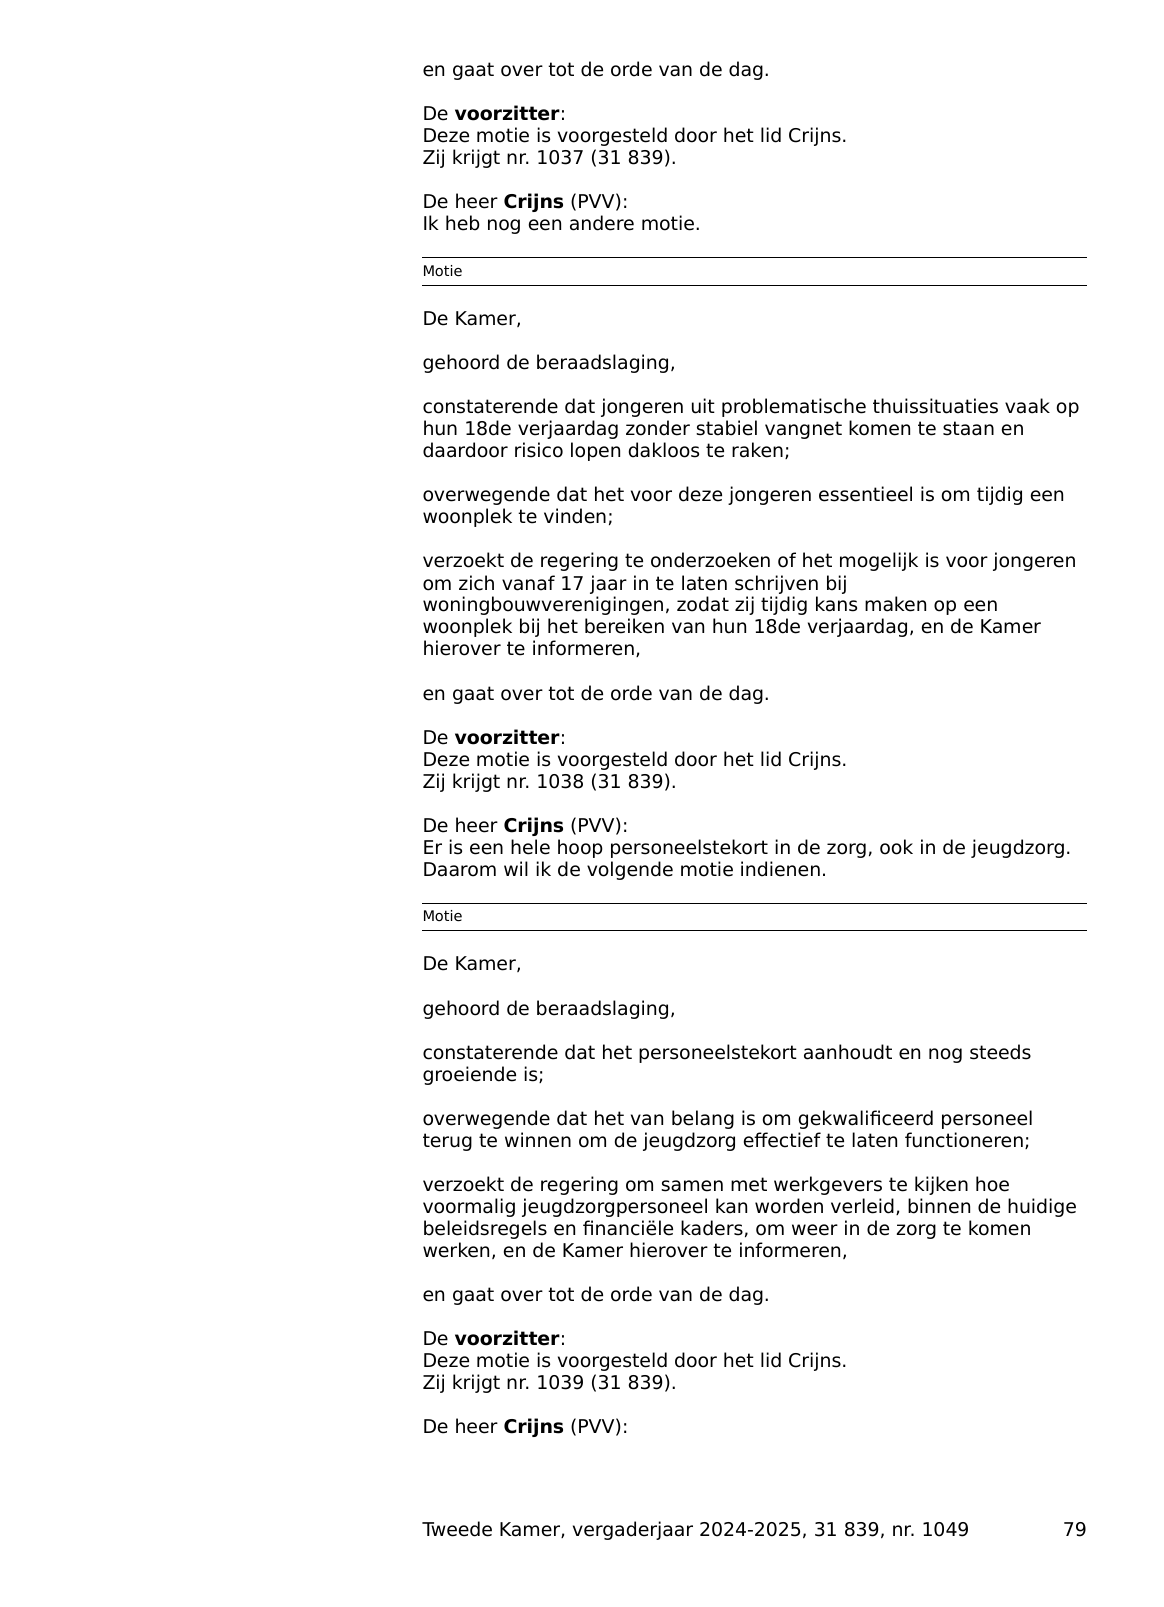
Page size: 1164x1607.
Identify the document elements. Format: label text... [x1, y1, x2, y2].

text Deze motie is voorgesteld door het lid Crijns. [422, 1350, 1087, 1372]
text verzoekt de regering te onderzoeken of het mogelijk is voor jongeren om zich vanaf 17 jaar in te laten schrijven bij woningbouwverenigingen, zodat zij tijdig kans maken op een woonplek bij het bereiken van hun 18de verjaardag, en de Kamer hierover te informeren, [422, 550, 1087, 660]
text Zij krijgt nr. 1038 (31 839). [422, 771, 1087, 793]
text overwegende dat het van belang is om gekwalificeerd personeel terug te winnen om de jeugdzorg effectief te laten functioneren; [422, 1108, 1087, 1152]
text De voorzitter: [422, 103, 1087, 125]
text Deze motie is voorgesteld door het lid Crijns. [422, 749, 1087, 771]
text De Kamer, [422, 308, 1087, 330]
table_header Motie [422, 904, 1087, 930]
text De voorzitter: [422, 727, 1087, 749]
text Er is een hele hoop personeelstekort in de zorg, ook in de jeugdzorg. Daarom wil ik de volgende motie indienen. [422, 837, 1087, 881]
text De Kamer, [422, 953, 1087, 975]
text verzoekt de regering om samen met werkgevers te kijken hoe voormalig jeugdzorgpersoneel kan worden verleid, binnen de huidige beleidsregels en financiële kaders, om weer in de zorg te komen werken, en de Kamer hierover te informeren, [422, 1174, 1087, 1262]
text gehoord de beraadslaging, [422, 997, 1087, 1019]
text De heer Crijns (PVV): [422, 191, 1087, 213]
text constaterende dat het personeelstekort aanhoudt en nog steeds groeiende is; [422, 1042, 1087, 1086]
text constaterende dat jongeren uit problematische thuissituaties vaak op hun 18de verjaardag zonder stabiel vangnet komen te staan en daardoor risico lopen dakloos te raken; [422, 396, 1087, 462]
text Zij krijgt nr. 1039 (31 839). [422, 1372, 1087, 1394]
text Deze motie is voorgesteld door het lid Crijns. [422, 125, 1087, 147]
text De heer Crijns (PVV): [422, 1416, 1087, 1438]
text Zij krijgt nr. 1037 (31 839). [422, 147, 1087, 169]
text De heer Crijns (PVV): [422, 815, 1087, 837]
text en gaat over tot de orde van de dag. [422, 682, 1087, 704]
text en gaat over tot de orde van de dag. [422, 1284, 1087, 1306]
text Ik heb nog een andere motie. [422, 213, 1087, 235]
text en gaat over tot de orde van de dag. [422, 59, 1087, 81]
table_header Motie [422, 258, 1087, 284]
text De voorzitter: [422, 1328, 1087, 1350]
text overwegende dat het voor deze jongeren essentieel is om tijdig een woonplek te vinden; [422, 484, 1087, 528]
text gehoord de beraadslaging, [422, 352, 1087, 374]
